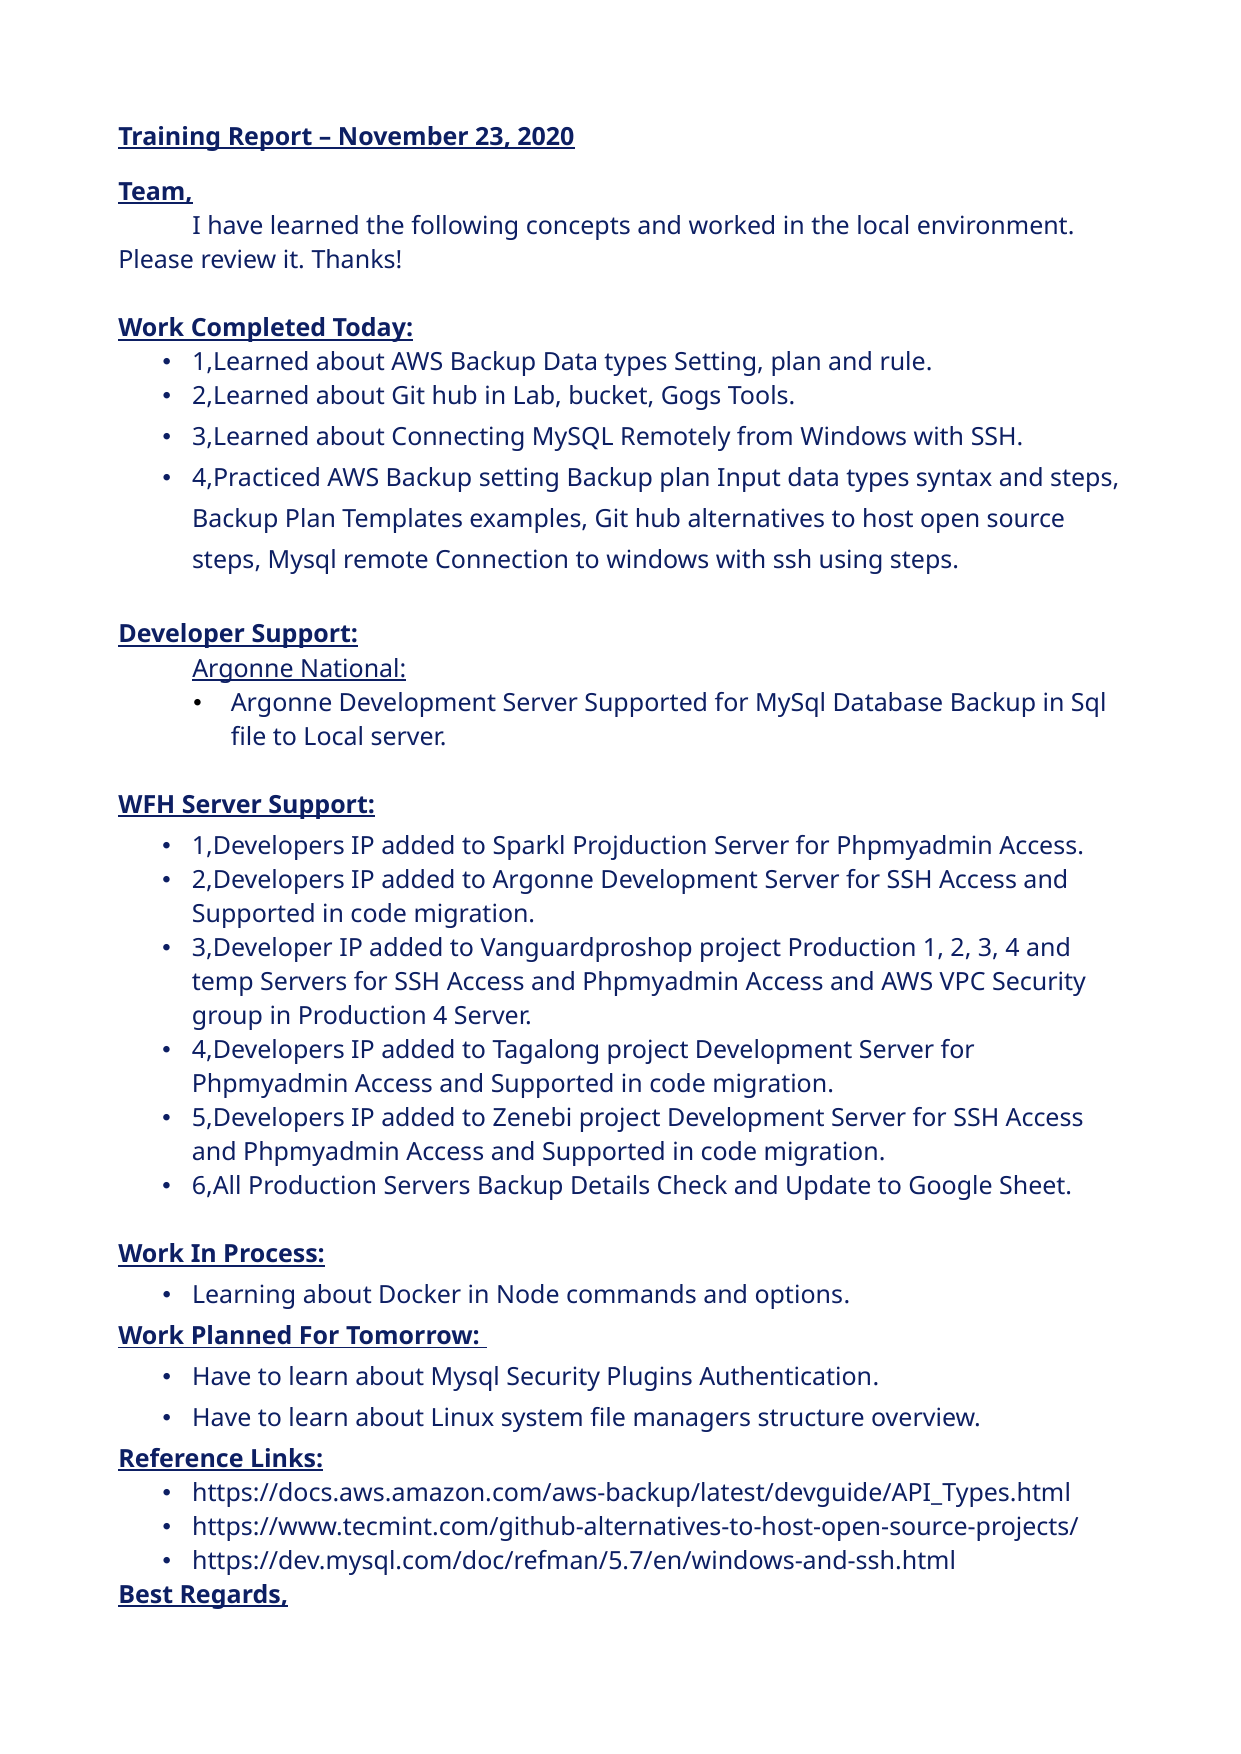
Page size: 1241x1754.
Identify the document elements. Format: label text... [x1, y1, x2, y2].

subtitle 1,Developers IP added to Sparkl Projduction Server for Phpmyadmin Access. [162, 827, 1122, 861]
subtitle 3,Developer IP added to Vanguardproshop project Production 1, 2, 3, 4 and temp Servers for SSH Access and Phpmyadmin Access and AWS VPC Security group in Production 4 Server. [162, 929, 1122, 1032]
subtitle 5,Developers IP added to Zenebi project Development Server for SSH Access and Phpmyadmin Access and Supported in code migration. [162, 1100, 1122, 1168]
text Work Planned For Tomorrow: [118, 1318, 1122, 1352]
text Reference Links: [118, 1440, 1122, 1474]
list https://www.tecmint.com/github-alternatives-to-host-open-source-projects/ [162, 1508, 1122, 1542]
text Work In Process: [118, 1236, 1122, 1270]
text I have learned the following concepts and worked in the local environment. Please review it. Thanks! [118, 208, 1122, 276]
text Best Regards, [118, 1576, 1122, 1611]
subtitle 4,Developers IP added to Tagalong project Development Server for Phpmyadmin Access and Supported in code migration. [162, 1032, 1122, 1100]
list Have to learn about Linux system file managers structure overview. [162, 1399, 1122, 1433]
list 1,Learned about AWS Backup Data types Setting, plan and rule. [162, 344, 1122, 378]
list https://docs.aws.amazon.com/aws-backup/latest/devguide/API_Types.html [162, 1474, 1122, 1508]
text WFH Server Support: [118, 786, 1122, 821]
text Work Completed Today: [118, 310, 1122, 344]
list https://dev.mysql.com/doc/refman/5.7/en/windows-and-ssh.html [162, 1542, 1122, 1576]
text Developer Support: [118, 616, 1122, 650]
subtitle 2,Developers IP added to Argonne Development Server for SSH Access and Supported in code migration. [162, 861, 1122, 929]
list Learning about Docker in Node commands and options. [162, 1277, 1122, 1311]
text Argonne National: [118, 650, 1122, 684]
list 3,Learned about Connecting MySQL Remotely from Windows with SSH. [162, 419, 1122, 453]
subtitle 6,All Production Servers Backup Details Check and Update to Google Sheet. [162, 1168, 1122, 1202]
text Training Report – November 23, 2020 [118, 118, 1122, 152]
list Have to learn about Mysql Security Plugins Authentication. [162, 1358, 1122, 1393]
list 4,Practiced AWS Backup setting Backup plan Input data types syntax and steps, Backup Plan Templates examples, Git hub alternatives to host open source steps, Mysql remote Connection to windows with ssh using steps. [162, 459, 1122, 575]
list Argonne Development Server Supported for MySql Database Backup in Sql file to Local server. [193, 684, 1122, 752]
list 2,Learned about Git hub in Lab, bucket, Gogs Tools. [162, 378, 1122, 412]
text Team, [118, 173, 1122, 208]
